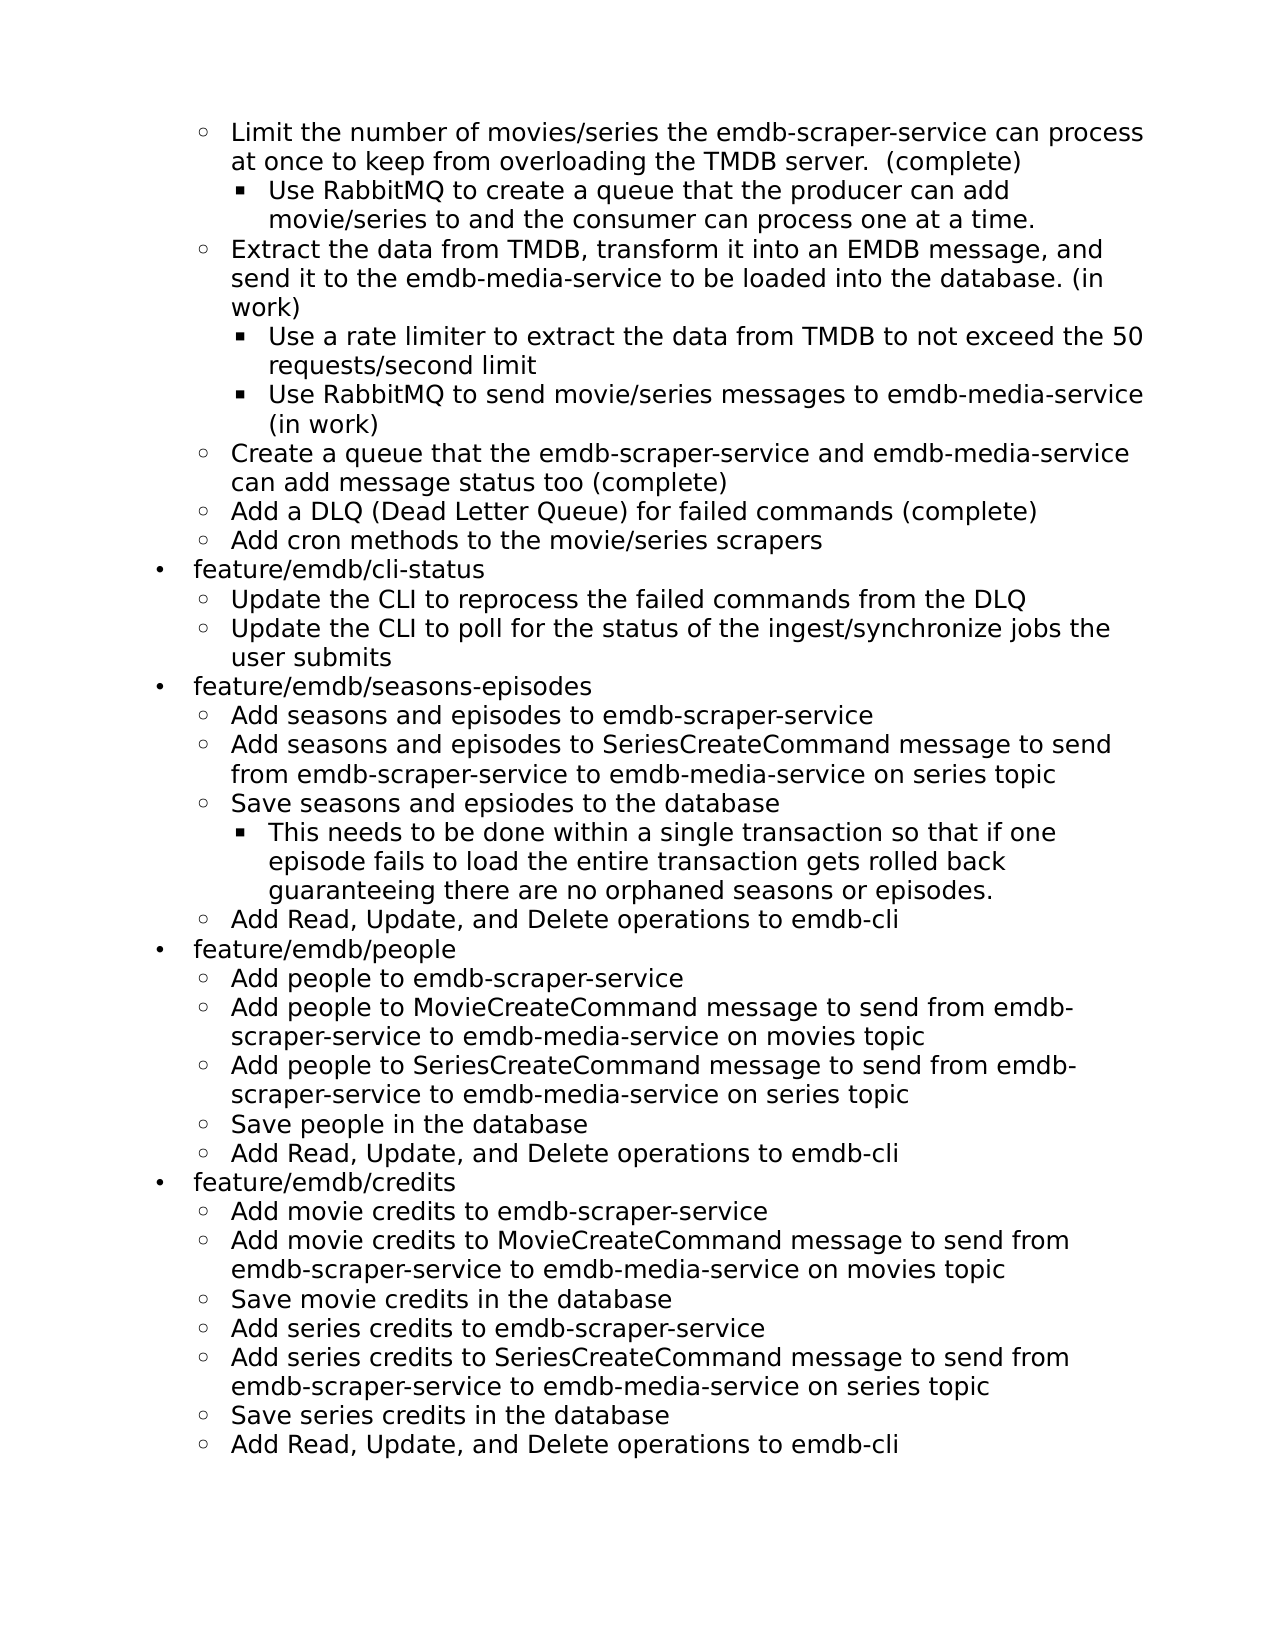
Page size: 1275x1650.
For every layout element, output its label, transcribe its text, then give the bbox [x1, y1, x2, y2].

list Add people to emdb-scraper-service [193, 964, 1157, 993]
list Save series credits in the database [193, 1401, 1157, 1431]
list feature/emdb/seasons-episodes [156, 672, 1157, 701]
list Add series credits to SeriesCreateCommand message to send from emdb-scraper-service to emdb-media-service on series topic [193, 1343, 1157, 1401]
list Add people to SeriesCreateCommand message to send from emdb-scraper-service to emdb-media-service on series topic [193, 1051, 1157, 1110]
list Save people in the database [193, 1110, 1157, 1139]
list Update the CLI to reprocess the failed commands from the DLQ [193, 585, 1157, 614]
list Use a rate limiter to extract the data from TMDB to not exceed the 50 requests/second limit [231, 322, 1157, 381]
list feature/emdb/credits [156, 1168, 1157, 1197]
list Use RabbitMQ to create a queue that the producer can add movie/series to and the consumer can process one at a time. [231, 176, 1157, 235]
list Add seasons and episodes to SeriesCreateCommand message to send from emdb-scraper-service to emdb-media-service on series topic [193, 731, 1157, 789]
list Add movie credits to emdb-scraper-service [193, 1197, 1157, 1226]
list Update the CLI to poll for the status of the ingest/synchronize jobs the user submits [193, 614, 1157, 672]
list Add Read, Update, and Delete operations to emdb-cli [193, 1139, 1157, 1168]
list Add Read, Update, and Delete operations to emdb-cli [193, 906, 1157, 935]
list Extract the data from TMDB, transform it into an EMDB message, and send it to the emdb-media-service to be loaded into the database. (in work) [193, 235, 1157, 322]
list Use RabbitMQ to send movie/series messages to emdb-media-service (in work) [231, 381, 1157, 439]
list Add cron methods to the movie/series scrapers [193, 526, 1157, 556]
list Create a queue that the emdb-scraper-service and emdb-media-service can add message status too (complete) [193, 439, 1157, 497]
list Add a DLQ (Dead Letter Queue) for failed commands (complete) [193, 497, 1157, 526]
list Save seasons and epsiodes to the database [193, 789, 1157, 818]
list feature/emdb/people [156, 935, 1157, 964]
list Add people to MovieCreateCommand message to send from emdb-scraper-service to emdb-media-service on movies topic [193, 993, 1157, 1051]
list feature/emdb/cli-status [156, 556, 1157, 585]
list Limit the number of movies/series the emdb-scraper-service can process at once to keep from overloading the TMDB server. (complete) [193, 118, 1157, 176]
list This needs to be done within a single transaction so that if one episode fails to load the entire transaction gets rolled back guaranteeing there are no orphaned seasons or episodes. [231, 818, 1157, 906]
list Add seasons and episodes to emdb-scraper-service [193, 701, 1157, 731]
list Add series credits to emdb-scraper-service [193, 1314, 1157, 1343]
list Add movie credits to MovieCreateCommand message to send from emdb-scraper-service to emdb-media-service on movies topic [193, 1226, 1157, 1285]
list Save movie credits in the database [193, 1285, 1157, 1314]
list Add Read, Update, and Delete operations to emdb-cli [193, 1431, 1157, 1460]
